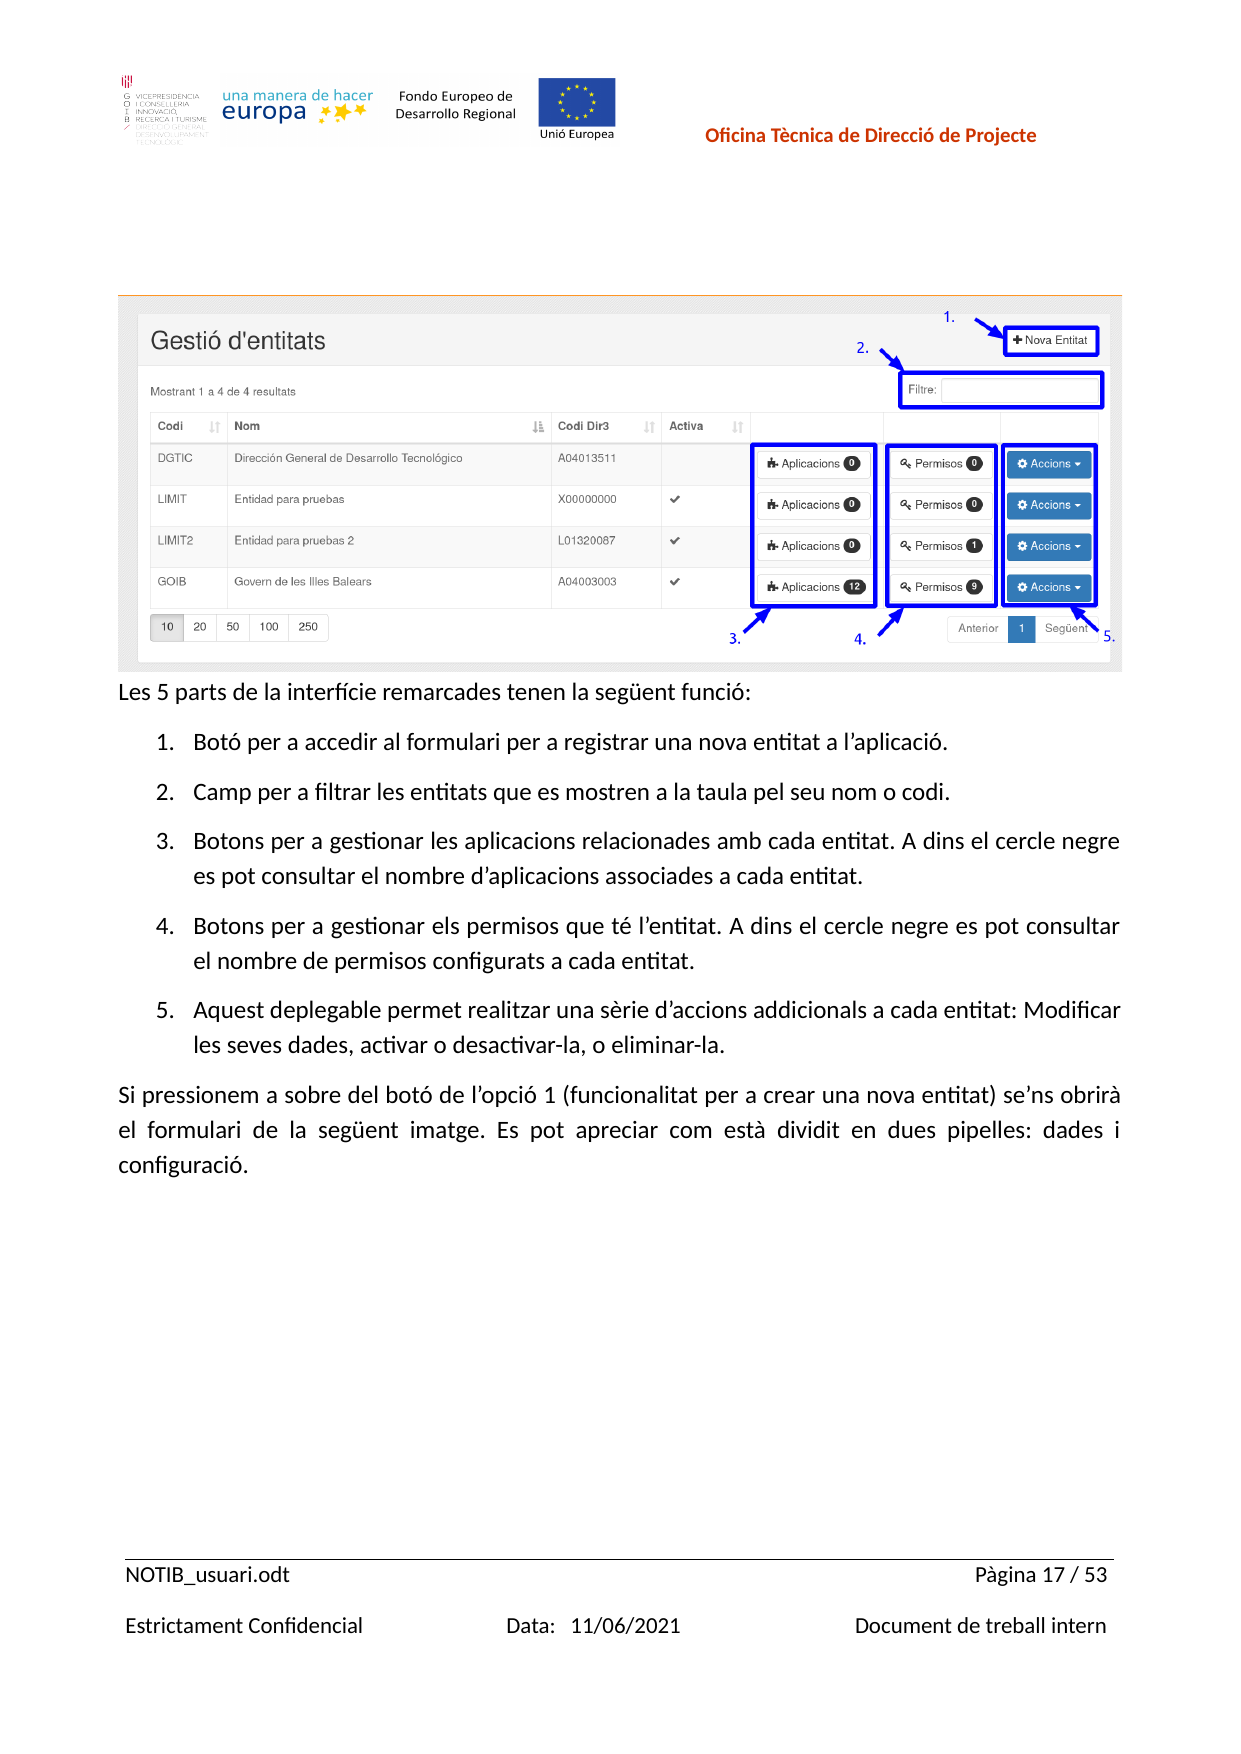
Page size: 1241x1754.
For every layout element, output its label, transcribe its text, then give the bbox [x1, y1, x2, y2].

list Camp per a filtrar les entitats que es mostren a la taula pel seu nom o codi. [156, 776, 1122, 806]
picture [219, 73, 621, 147]
picture [118, 73, 213, 147]
list Aquest deplegable permet realitzar una sèrie d’accions addicionals a cada entitat: Modificar les seves dades, activar o desactivar-la, o eliminar-la. [156, 994, 1122, 1060]
list Botó per a accedir al formulari per a registrar una nova entitat a l’aplicació. [156, 726, 1122, 757]
text Si pressionem a sobre del botó de l’opció 1 (funcionalitat per a crear una nova entitat) se’ns obrirà el formulari de la següent imatge. Es pot apreciar com està dividit en dues pipelles: dades i configuració. [118, 1079, 1122, 1179]
list Botons per a gestionar els permisos que té l’entitat. A dins el cercle negre es pot consultar el nombre de permisos configurats a cada entitat. [156, 910, 1122, 975]
picture [118, 295, 1123, 672]
list Botons per a gestionar les aplicacions relacionades amb cada entitat. A dins el cercle negre es pot consultar el nombre d’aplicacions associades a cada entitat. [156, 825, 1122, 891]
text Les 5 parts de la interfície remarcades tenen la següent funció: [118, 672, 1122, 707]
